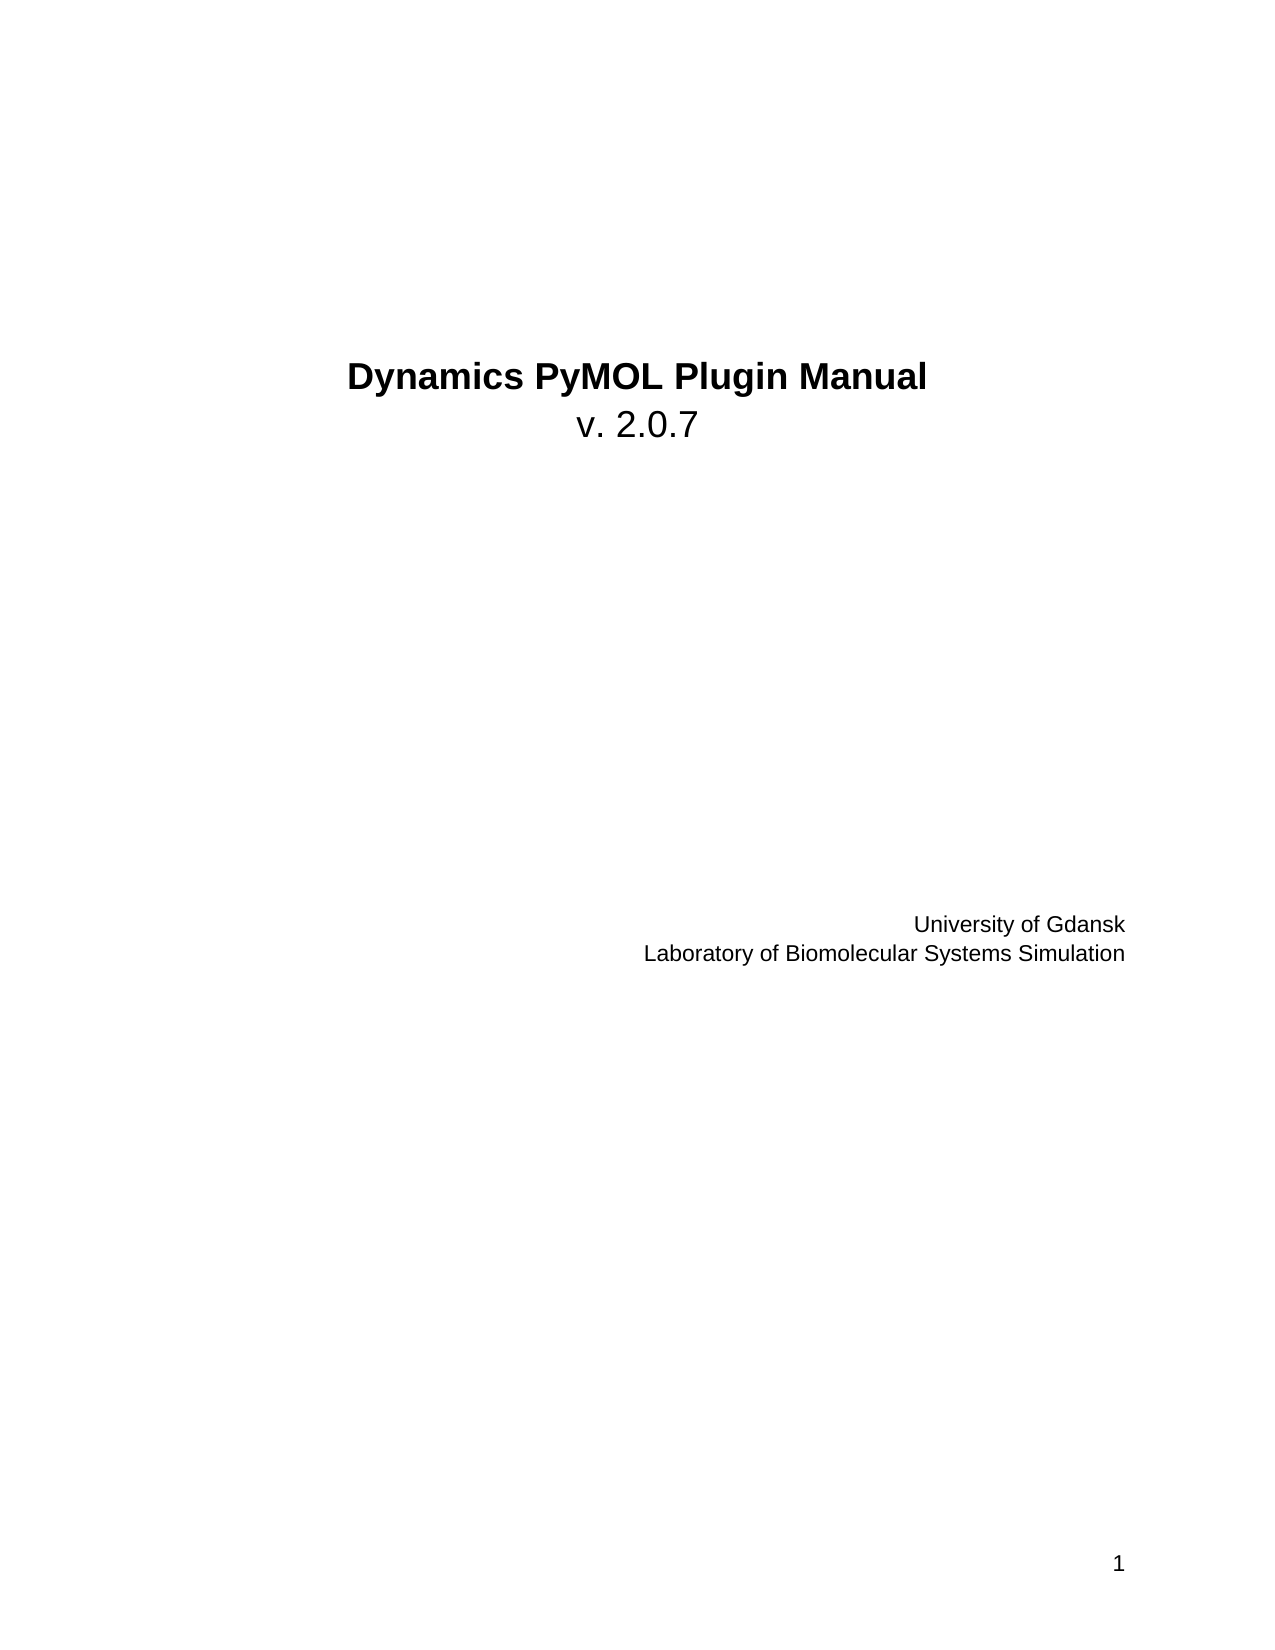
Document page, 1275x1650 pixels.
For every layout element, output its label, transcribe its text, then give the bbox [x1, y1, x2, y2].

text Laboratory of Biomolecular Systems Simulation [150, 941, 1125, 966]
text v. 2.0.7 [150, 404, 1125, 446]
text Dynamics PyMOL Plugin Manual [150, 356, 1125, 397]
text University of Gdansk [150, 911, 1125, 937]
